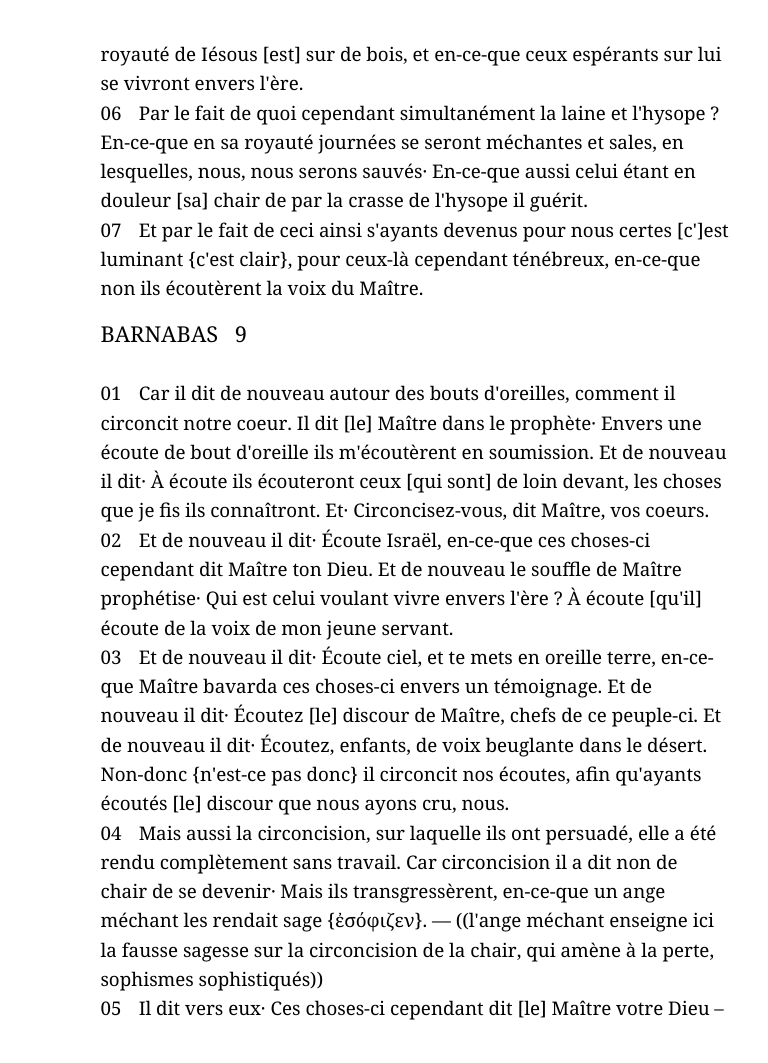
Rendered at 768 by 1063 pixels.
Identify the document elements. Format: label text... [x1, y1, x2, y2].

text 01 Car il dit de nouveau autour des bouts d'oreilles, comment il circoncit notre coeur. Il dit [le] Maître dans le prophète· Envers une écoute de bout d'oreille ils m'écoutèrent en soumission. Et de nouveau il dit· À écoute ils écouteront ceux [qui sont] de loin devant, les choses que je fis ils connaîtront. Et· Circoncisez-vous, dit Maître, vos coeurs. 02 Et de nouveau il dit· Écoute Israël, en-ce-que ces choses-ci cependant dit Maître ton Dieu. Et de nouveau le souffle de Maître prophétise· Qui est celui voulant vivre envers l'ère ? À écoute [qu'il] écoute de la voix de mon jeune servant. 03 Et de nouveau il dit· Écoute ciel, et te mets en oreille terre, en-ce-que Maître bavarda ces choses-ci envers un témoignage. Et de nouveau il dit· Écoutez [le] discour de Maître, chefs de ce peuple-ci. Et de nouveau il dit· Écoutez, enfants, de voix beuglante dans le désert. Non-donc {n'est-ce pas donc} il circoncit nos écoutes, afin qu'ayants écoutés [le] discour que nous ayons cru, nous. 04 Mais aussi la circoncision, sur laquelle ils ont persuadé, elle a été rendu complètement sans travail. Car circoncision il a dit non de chair de se devenir· Mais ils transgressèrent, en-ce-que un ange méchant les rendait sage {ἐσόφιζεν}. –– ((l'ange méchant enseigne ici la fausse sagesse sur la circoncision de la chair, qui amène à la perte, sophismes sophistiqués)) 05 Il dit vers eux· Ces choses-ci cependant dit [le] Maître votre Dieu – [100, 353, 729, 1021]
text BARNABAS 9 [100, 319, 729, 349]
text royauté de Iésous [est] sur de bois, et en-ce-que ceux espérants sur lui se vivront envers l'ère. 06 Par le fait de quoi cependant simultanément la laine et l'hysope ? En-ce-que en sa royauté journées se seront méchantes et sales, en lesquelles, nous, nous serons sauvés· En-ce-que aussi celui étant en douleur [sa] chair de par la crasse de l'hysope il guérit. 07 Et par le fait de ceci ainsi s'ayants devenus pour nous certes [c']est luminant {c'est clair}, pour ceux-là cependant ténébreux, en-ce-que non ils écoutèrent la voix du Maître. [100, 41, 729, 301]
